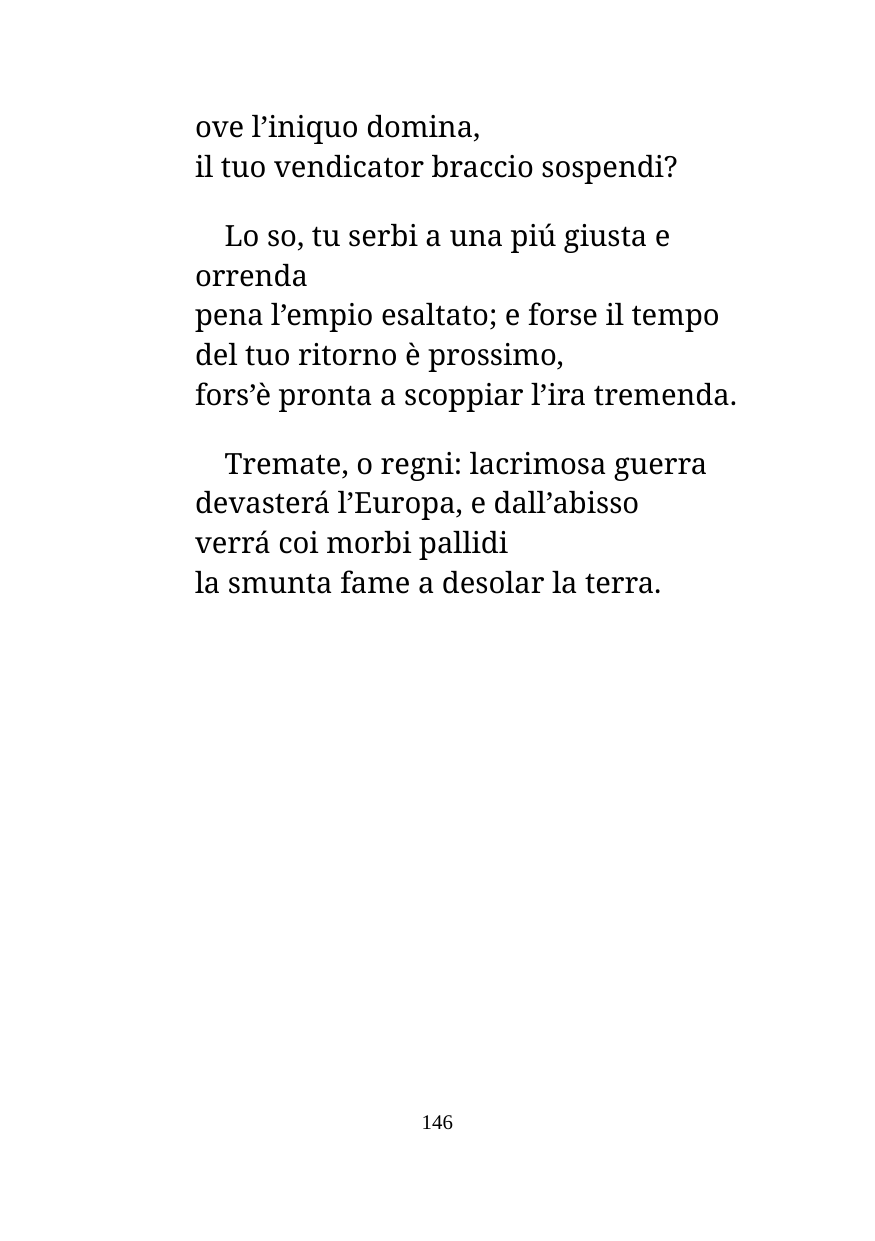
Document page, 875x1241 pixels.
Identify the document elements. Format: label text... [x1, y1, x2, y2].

text Lo so, tu serbi a una piú giusta e orrenda pena l’empio esaltato; e forse il tempo del tuo ritorno è prossimo, fors’è pronta a scoppiar l’ira tremenda. [195, 215, 768, 413]
text ove l’iniquo domina, il tuo vendicator braccio sospendi? [195, 106, 768, 186]
text Tremate, o regni: lacrimosa guerra devasterá l’Europa, e dall’abisso verrá coi morbi pallidi la smunta fame a desolar la terra. [195, 443, 768, 602]
